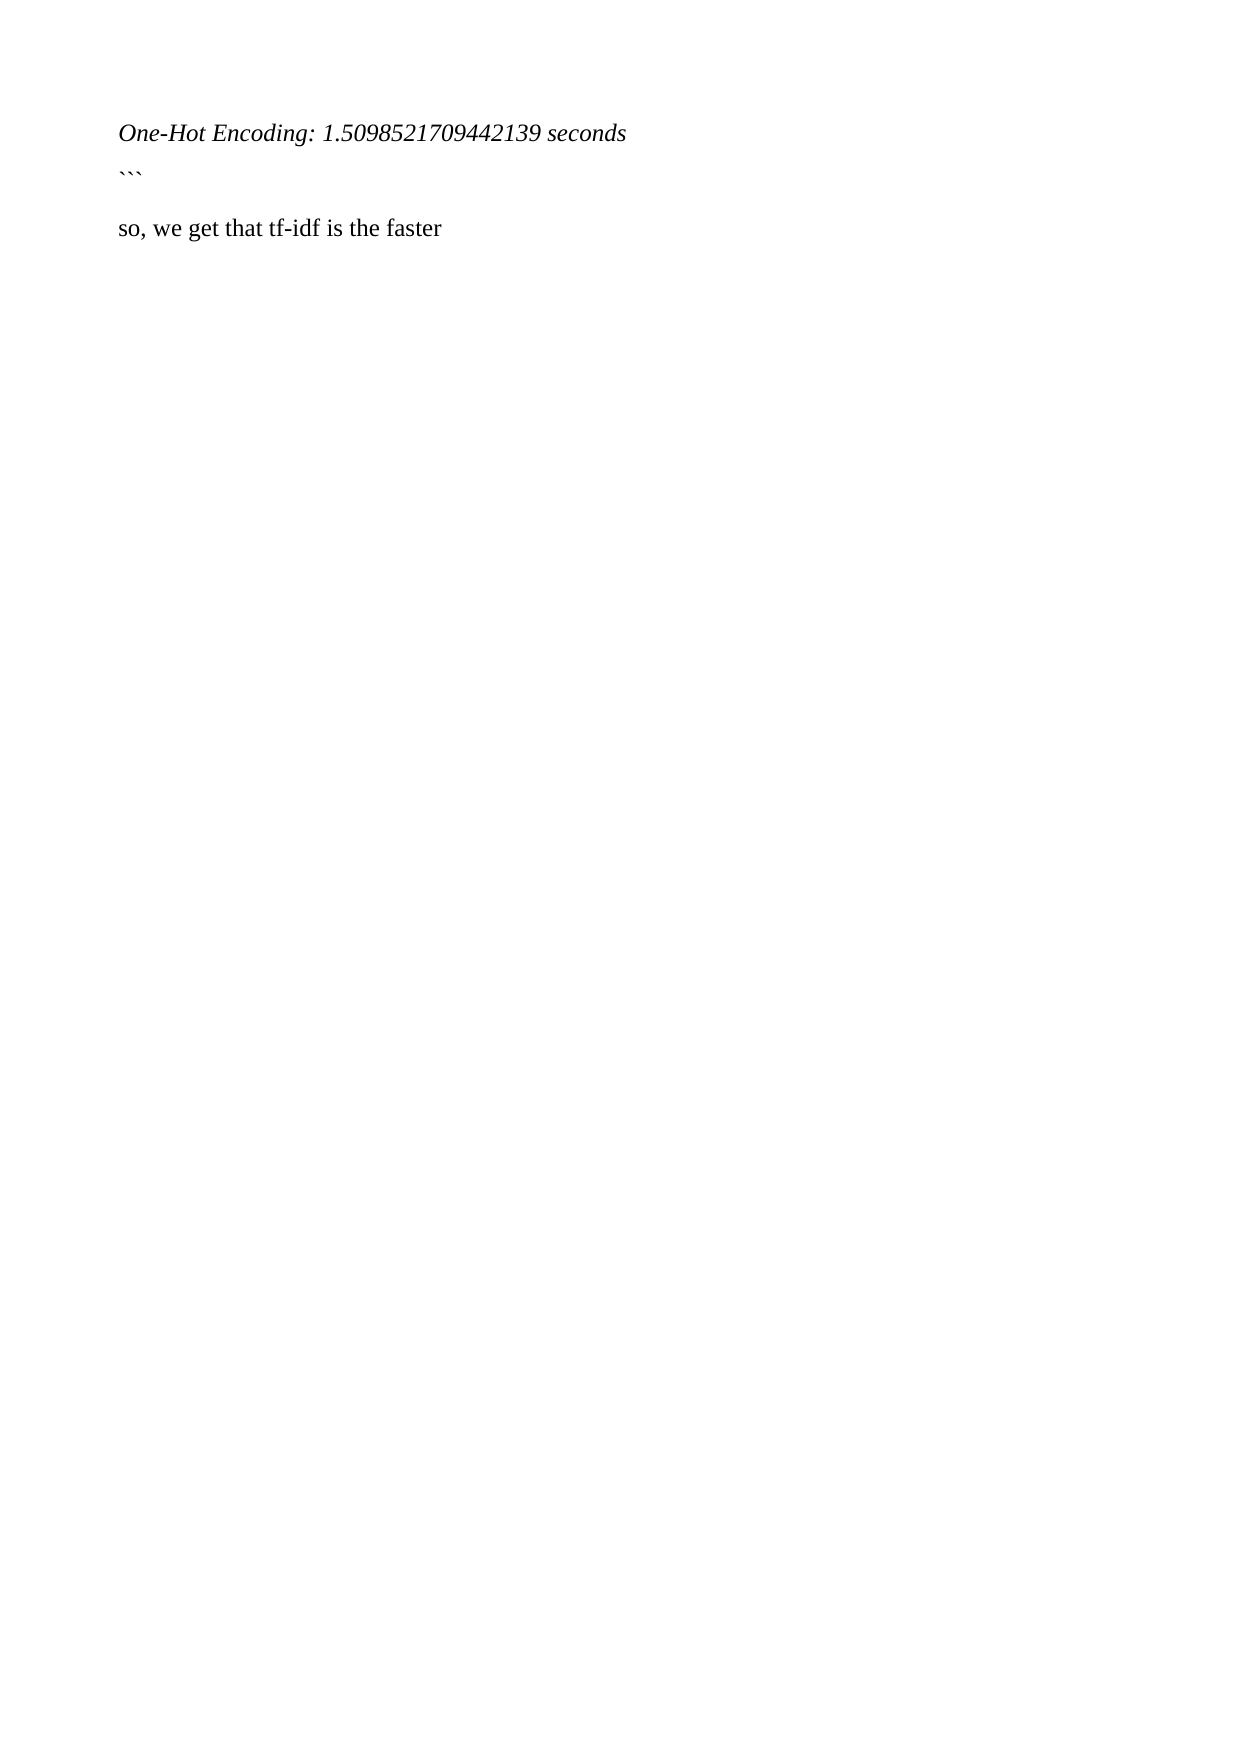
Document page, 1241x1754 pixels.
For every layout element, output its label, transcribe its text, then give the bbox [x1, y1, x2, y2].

text so, we get that tf-idf is the faster [118, 213, 1122, 242]
text ``` [118, 166, 1122, 194]
text One-Hot Encoding: 1.5098521709442139 seconds [118, 118, 1122, 147]
